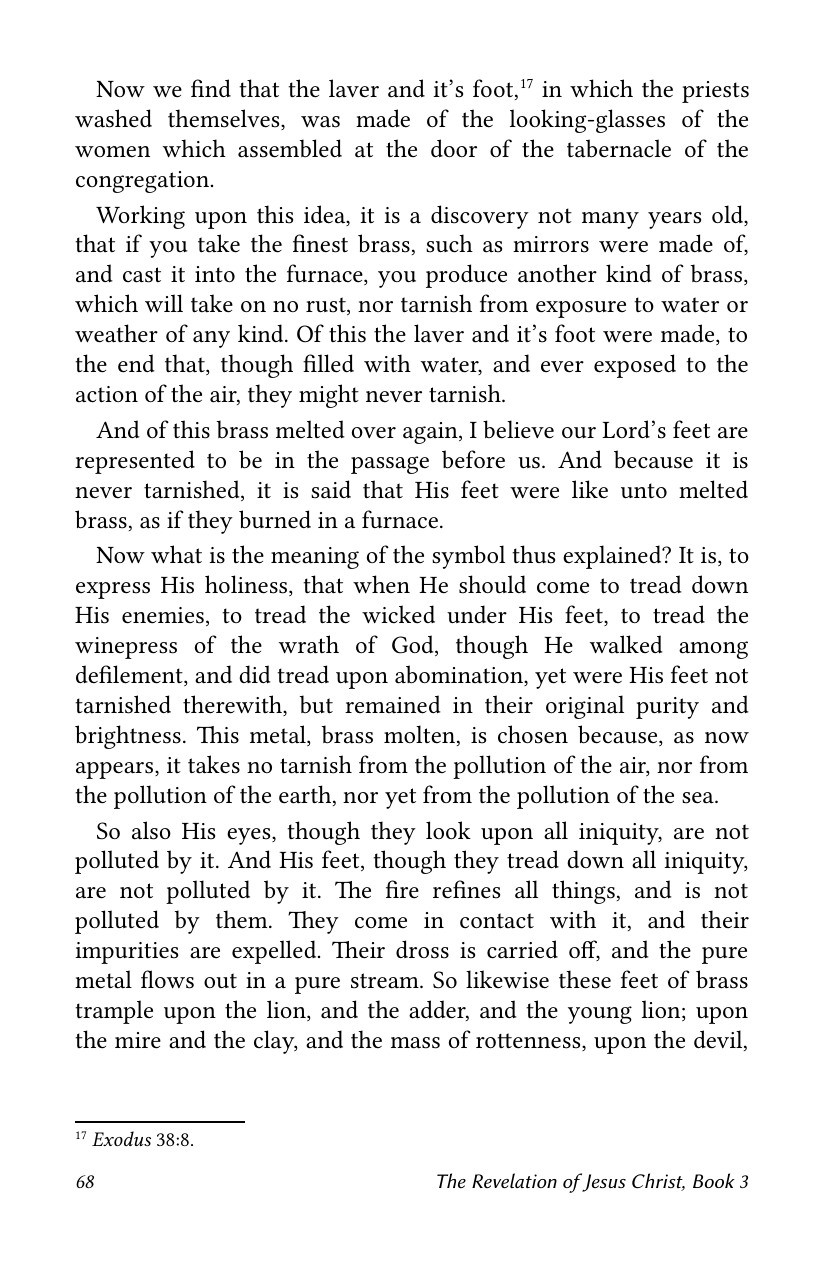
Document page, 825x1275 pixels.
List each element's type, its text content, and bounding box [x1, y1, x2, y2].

text Now we find that the laver and it’s foot, in which the priests washed themselves, was made of the looking-glasses of the women which assembled at the door of the tabernacle of the congregation. [75, 75, 750, 193]
text And of this brass melted over again, I believe our Lord’s feet are represented to be in the passage before us. And because it is never tarnished, it is said that His feet were like unto melted brass, as if they burned in a furnace. [75, 416, 750, 534]
text So also His eyes, though they look upon all iniquity, are not polluted by it. And His feet, though they tread down all iniquity, are not polluted by it. The fire refines all things, and is not polluted by them. They come in contact with it, and their impurities are expelled. Their dross is carried off, and the pure metal flows out in a pure stream. So likewise these feet of brass trample upon the lion, and the adder, and the young lion; upon the mire and the clay, and the mass of rottenness, upon the devil, [75, 817, 750, 1054]
text Exodus 38:8. [75, 1128, 750, 1152]
text Now what is the meaning of the symbol thus explained? It is, to express His holiness, that when He should come to tread down His enemies, to tread the wicked under His feet, to tread the winepress of the wrath of God, though He walked among defilement, and did tread upon abomination, yet were His feet not tarnished therewith, but remained in their original purity and brightness. This metal, brass molten, is chosen because, as now appears, it takes no tarnish from the pollution of the air, nor from the pollution of the earth, nor yet from the pollution of the sea. [75, 542, 750, 809]
text Working upon this idea, it is a discovery not many years old, that if you take the finest brass, such as mirrors were made of, and cast it into the furnace, you produce another kind of brass, which will take on no rust, nor tarnish from exposure to water or weather of any kind. Of this the laver and it’s foot were made, to the end that, though filled with water, and ever exposed to the action of the air, they might never tarnish. [75, 201, 750, 408]
